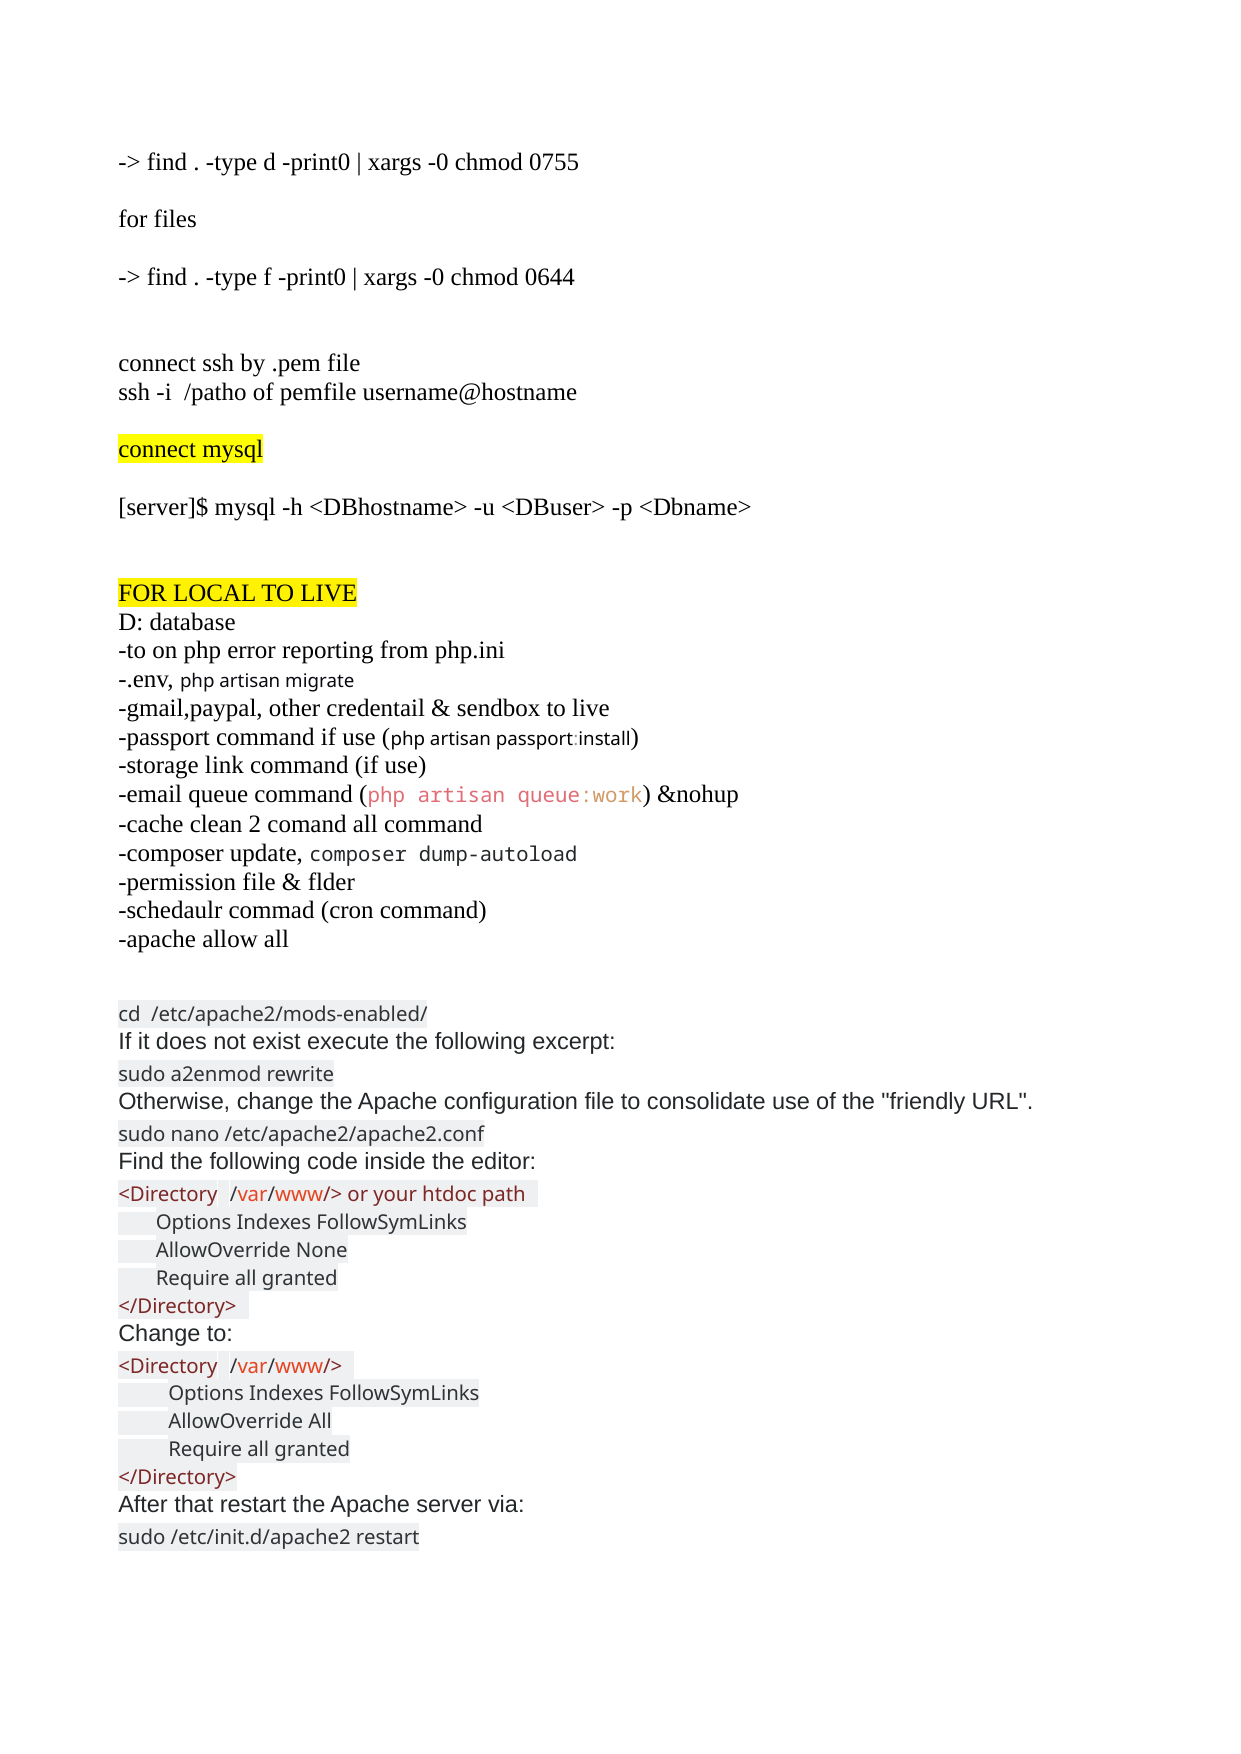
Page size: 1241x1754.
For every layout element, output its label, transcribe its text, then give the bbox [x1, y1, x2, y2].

text </Directory> [118, 1291, 1122, 1319]
text D: database [118, 607, 1122, 636]
text -storage link command (if use) [118, 751, 1122, 779]
text FOR LOCAL TO LIVE [118, 578, 1122, 607]
text -> find . -type f -print0 | xargs -0 chmod 0644 [118, 262, 1122, 291]
text cd /etc/apache2/mods-enabled/ [118, 1000, 1122, 1028]
text Options Indexes FollowSymLinks [118, 1379, 1122, 1407]
text connect mysql [118, 434, 1122, 463]
text -cache clean 2 comand all command [118, 809, 1122, 838]
text Require all granted [118, 1263, 1122, 1291]
text -apache allow all [118, 924, 1122, 953]
text <Directory /var/www/> or your htdoc path [118, 1179, 1122, 1207]
text <Directory /var/www/> [118, 1351, 1122, 1379]
text Otherwise, change the Apache configuration file to consolidate use of the "friendly URL". [118, 1087, 1122, 1114]
text After that restart the Apache server via: [118, 1491, 1122, 1518]
text -permission file & flder [118, 867, 1122, 896]
text connect ssh by .pem file [118, 348, 1122, 377]
text Change to: [118, 1319, 1122, 1346]
text -.env, php artisan migrate [118, 664, 1122, 693]
text for files [118, 204, 1122, 233]
text sudo nano /etc/apache2/apache2.conf [118, 1120, 1122, 1147]
text sudo /etc/init.d/apache2 restart [118, 1523, 1122, 1551]
text AllowOverride All [118, 1407, 1122, 1435]
text ssh -i /patho of pemfile username@hostname [118, 377, 1122, 406]
text -to on php error reporting from php.ini [118, 636, 1122, 664]
text -> find . -type d -print0 | xargs -0 chmod 0755 [118, 147, 1122, 176]
text Find the following code inside the editor: [118, 1147, 1122, 1174]
text -email queue command (php artisan queue:work) &nohup [118, 779, 1122, 809]
text [server]$ mysql -h <DBhostname> -u <DBuser> -p <Dbname> [118, 492, 1122, 521]
text -schedaulr commad (cron command) [118, 896, 1122, 924]
text Options Indexes FollowSymLinks [118, 1207, 1122, 1235]
text -passport command if use (php artisan passport:install) [118, 722, 1122, 751]
text -composer update, composer dump-autoload [118, 838, 1122, 867]
text AllowOverride None [118, 1235, 1122, 1263]
text </Directory> [118, 1463, 1122, 1491]
text Require all granted [118, 1435, 1122, 1463]
text sudo a2enmod rewrite [118, 1060, 1122, 1087]
text -gmail,paypal, other credentail & sendbox to live [118, 693, 1122, 722]
text If it does not exist execute the following excerpt: [118, 1028, 1122, 1054]
